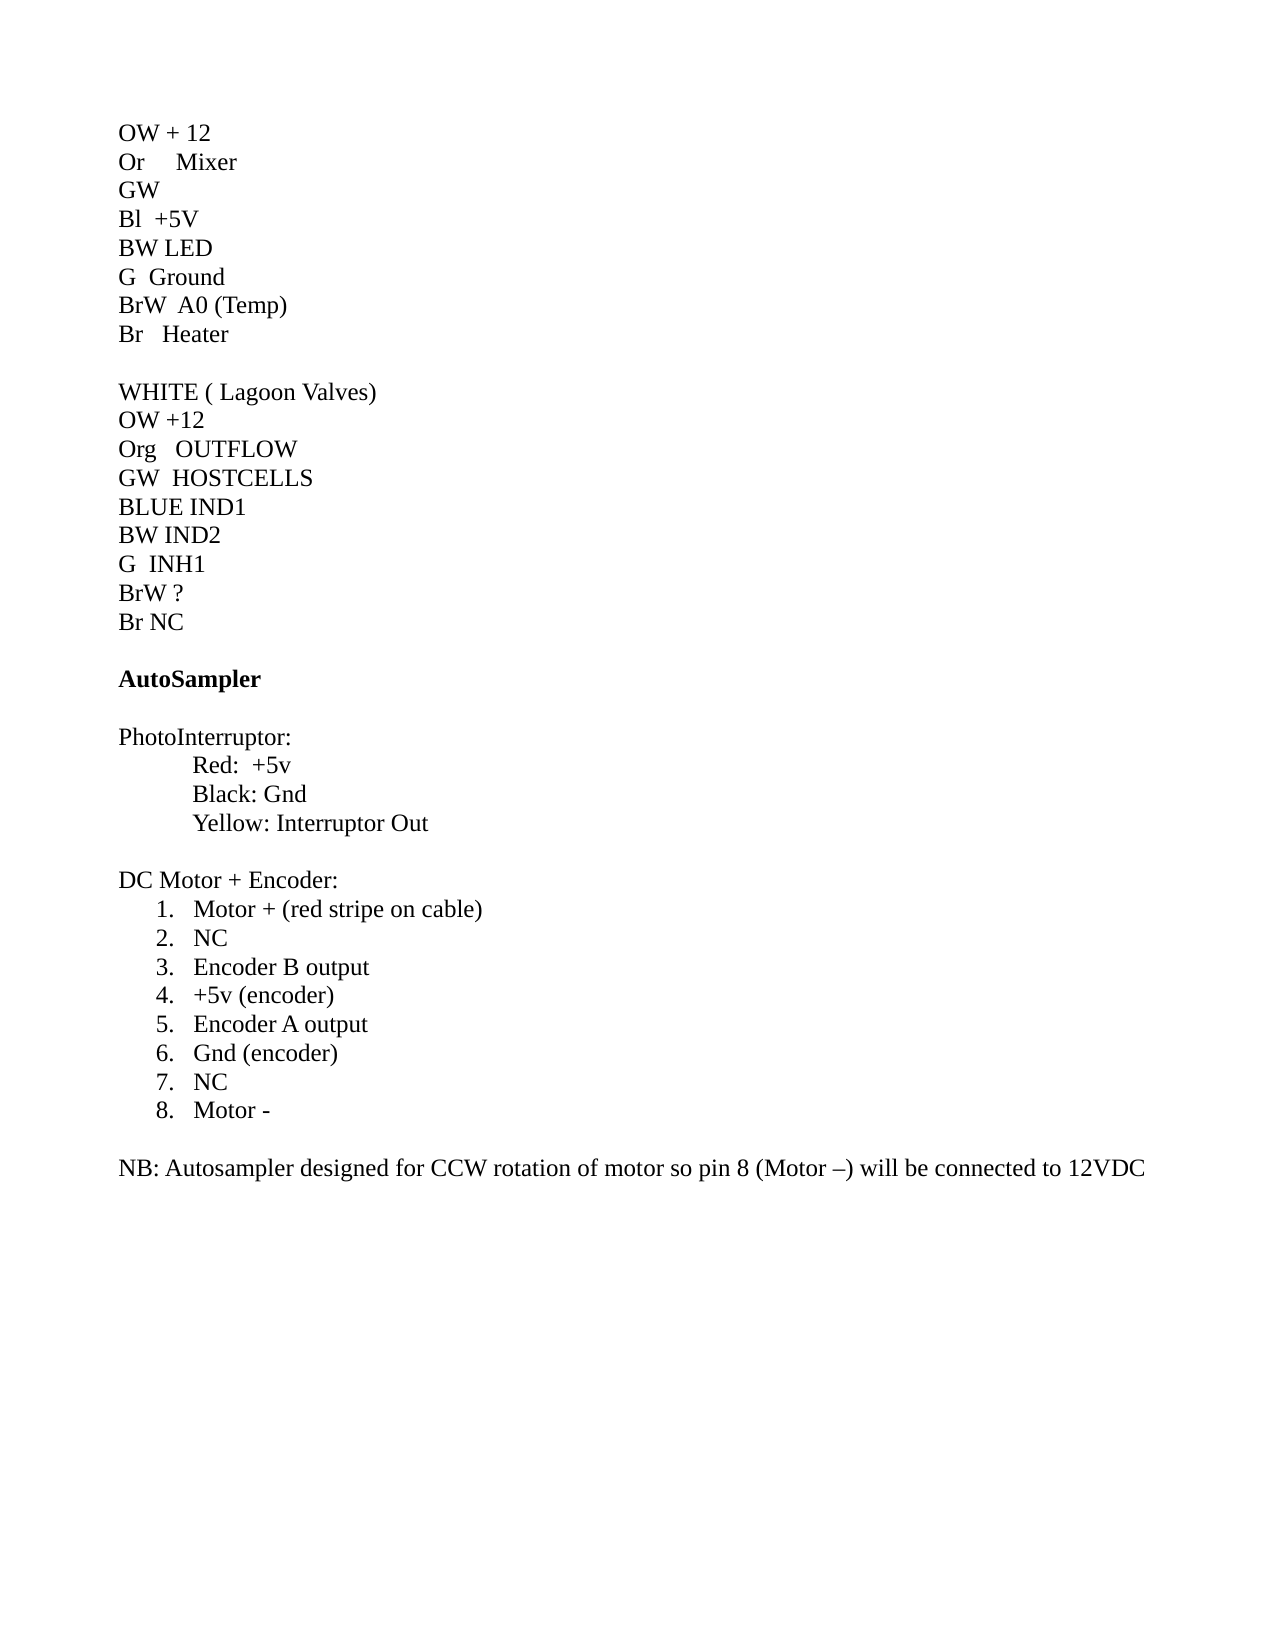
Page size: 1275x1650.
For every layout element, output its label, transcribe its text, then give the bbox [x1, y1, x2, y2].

text BW LED [118, 233, 1157, 262]
text BLUE IND1 [118, 492, 1157, 521]
text Black: Gnd [118, 779, 1157, 808]
list NC [156, 923, 1157, 952]
text Red: +5v [118, 751, 1157, 779]
list Encoder A output [156, 1009, 1157, 1038]
list Motor - [156, 1096, 1157, 1124]
text AutoSampler [118, 664, 1157, 693]
text PhotoInterruptor: [118, 722, 1157, 751]
text GW HOSTCELLS [118, 463, 1157, 492]
text BrW A0 (Temp) [118, 291, 1157, 319]
text Yellow: Interruptor Out [118, 808, 1157, 837]
text Or Mixer [118, 147, 1157, 176]
text Br NC [118, 607, 1157, 636]
text OW + 12 [118, 118, 1157, 147]
text NB: Autosampler designed for CCW rotation of motor so pin 8 (Motor –) will be connected to 12VDC [118, 1153, 1157, 1182]
list Encoder B output [156, 952, 1157, 981]
text Br Heater [118, 319, 1157, 348]
text DC Motor + Encoder: [118, 866, 1157, 894]
text Bl +5V [118, 204, 1157, 233]
text G INH1 [118, 549, 1157, 578]
list +5v (encoder) [156, 981, 1157, 1009]
text WHITE ( Lagoon Valves) [118, 377, 1157, 406]
list NC [156, 1067, 1157, 1096]
list Motor + (red stripe on cable) [156, 894, 1157, 923]
text Org OUTFLOW [118, 434, 1157, 463]
text GW [118, 176, 1157, 204]
text BW IND2 [118, 521, 1157, 549]
text G Ground [118, 262, 1157, 291]
list Gnd (encoder) [156, 1038, 1157, 1067]
text BrW ? [118, 578, 1157, 607]
text OW +12 [118, 406, 1157, 434]
